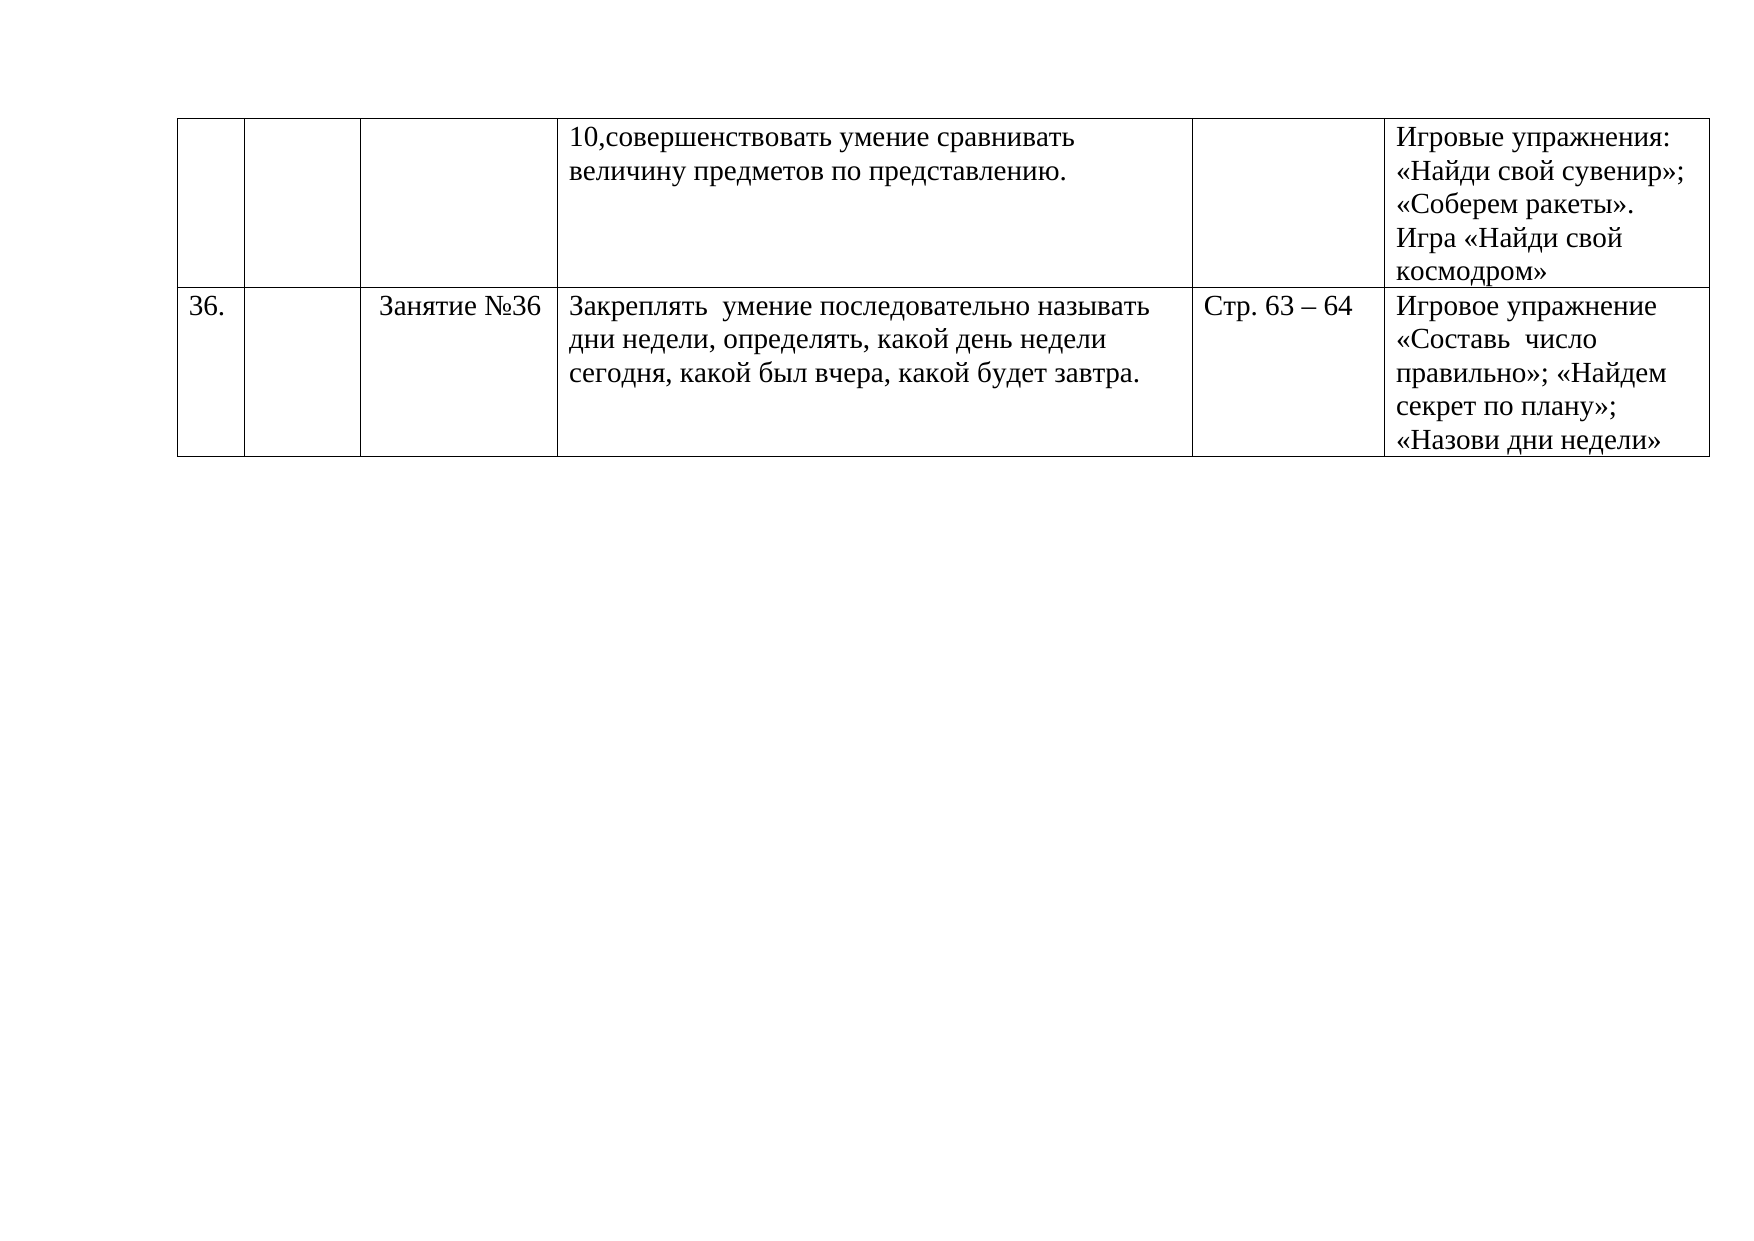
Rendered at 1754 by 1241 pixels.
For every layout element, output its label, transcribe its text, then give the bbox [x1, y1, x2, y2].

table_cell Игровые упражнения: «Найди свой сувенир»; «Соберем ракеты». Игра «Найди свой космодром» [1385, 119, 1709, 287]
table_cell 36. [178, 288, 244, 456]
table_cell 10,совершенствовать умение сравнивать величину предметов по представлению. [558, 119, 1192, 287]
table_cell Стр. 63 – 64 [1193, 288, 1384, 456]
table_cell [245, 288, 360, 456]
table_cell Занятие №36 [361, 288, 557, 456]
table_cell [245, 119, 360, 287]
table_cell Закреплять умение последовательно называть дни недели, определять, какой день недели сегодня, какой был вчера, какой будет завтра. [558, 288, 1192, 456]
table_cell [178, 119, 244, 287]
table_cell [1193, 119, 1384, 287]
table_cell [361, 119, 557, 287]
table_cell Игровое упражнение «Составь число правильно»; «Найдем секрет по плану»; «Назови дни недели» [1385, 288, 1709, 456]
